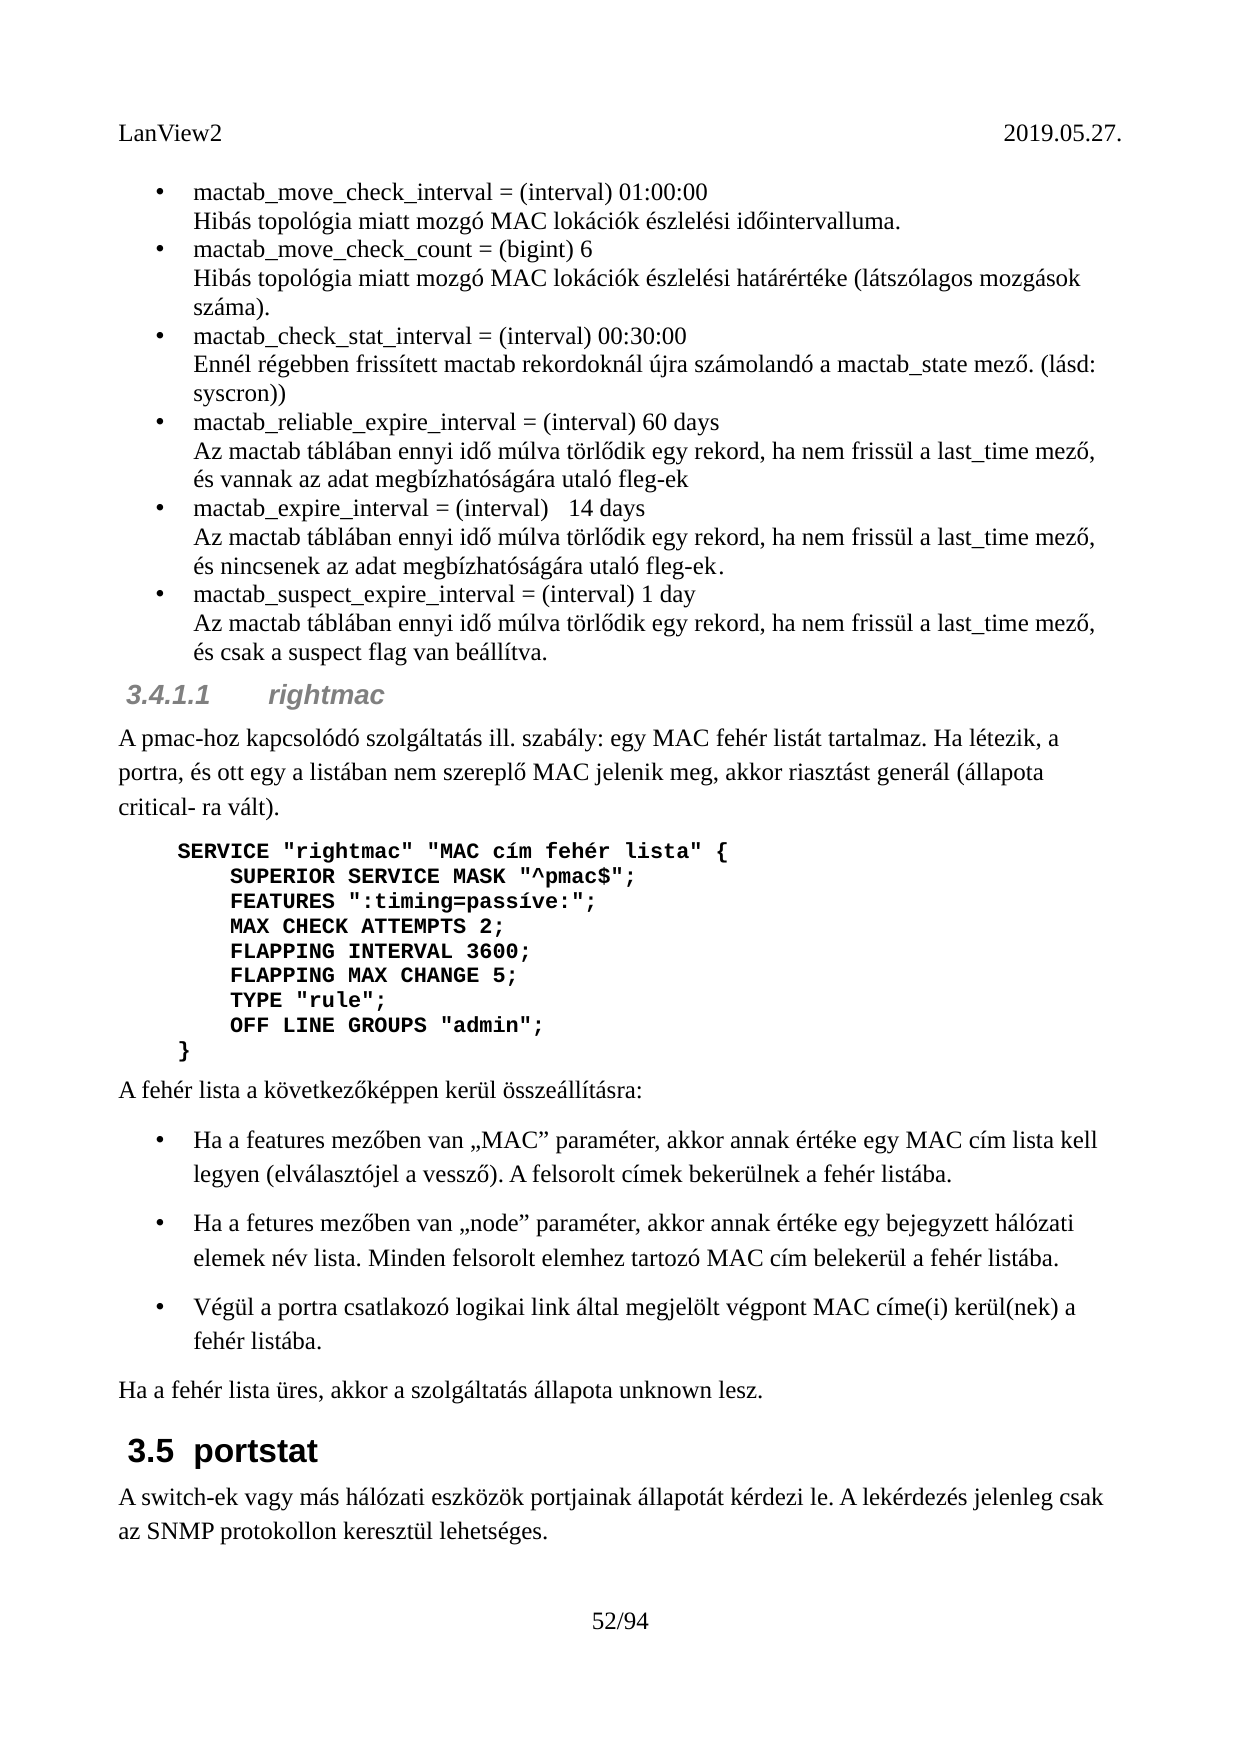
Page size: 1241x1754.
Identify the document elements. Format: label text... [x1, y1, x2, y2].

subtitle portstat [118, 1431, 1122, 1469]
list Ha a fetures mezőben van „node” paraméter, akkor annak értéke egy bejegyzett hálózati elemek név lista. Minden felsorolt elemhez tartozó MAC cím belekerül a fehér listába. [156, 1208, 1122, 1271]
list mactab_move_check_interval = (interval) 01:00:00 Hibás topológia miatt mozgó MAC lokációk észlelési időintervalluma. [156, 177, 1122, 234]
subtitle rightmac [118, 678, 1122, 710]
list Ha a features mezőben van „MAC” paraméter, akkor annak értéke egy MAC cím lista kell legyen (elválasztójel a vessző). A felsorolt címek bekerülnek a fehér listába. [156, 1125, 1122, 1188]
text SERVICE "rightmac" "MAC cím fehér lista" { SUPERIOR SERVICE MASK "^pmac$"; FEATURES ":timing=passíve:"; MAX CHECK ATTEMPTS 2; FLAPPING INTERVAL 3600; FLAPPING MAX CHANGE 5; TYPE "rule"; OFF LINE GROUPS "admin"; } [177, 841, 1122, 1064]
list mactab_reliable_expire_interval = (interval) 60 days Az mactab táblában ennyi idő múlva törlődik egy rekord, ha nem frissül a last_time mező, és vannak az adat megbízhatóságára utaló fleg-ek [156, 407, 1122, 493]
list mactab_move_check_count = (bigint) 6 Hibás topológia miatt mozgó MAC lokációk észlelési határértéke (látszólagos mozgások száma). [156, 234, 1122, 321]
list mactab_suspect_expire_interval = (interval) 1 day Az mactab táblában ennyi idő múlva törlődik egy rekord, ha nem frissül a last_time mező, és csak a suspect flag van beállítva. [156, 579, 1122, 666]
text A fehér lista a következőképpen kerül összeállításra: [118, 1076, 1122, 1104]
text A pmac-hoz kapcsolódó szolgáltatás ill. szabály: egy MAC fehér listát tartalmaz. Ha létezik, a portra, és ott egy a listában nem szereplő MAC jelenik meg, akkor riasztást generál (állapota critical- ra vált). [118, 723, 1122, 820]
text A switch-ek vagy más hálózati eszközök portjainak állapotát kérdezi le. A lekérdezés jelenleg csak az SNMP protokollon keresztül lehetséges. [118, 1482, 1122, 1545]
text Ha a fehér lista üres, akkor a szolgáltatás állapota unknown lesz. [118, 1375, 1122, 1404]
list Végül a portra csatlakozó logikai link által megjelölt végpont MAC címe(i) kerül(nek) a fehér listába. [156, 1292, 1122, 1355]
list mactab_check_stat_interval = (interval) 00:30:00 Ennél régebben frissített mactab rekordoknál újra számolandó a mactab_state mező. (lásd: syscron)) [156, 321, 1122, 407]
list mactab_expire_interval = (interval) 14 days Az mactab táblában ennyi idő múlva törlődik egy rekord, ha nem frissül a last_time mező, és nincsenek az adat megbízhatóságára utaló fleg-ek . [156, 493, 1122, 579]
